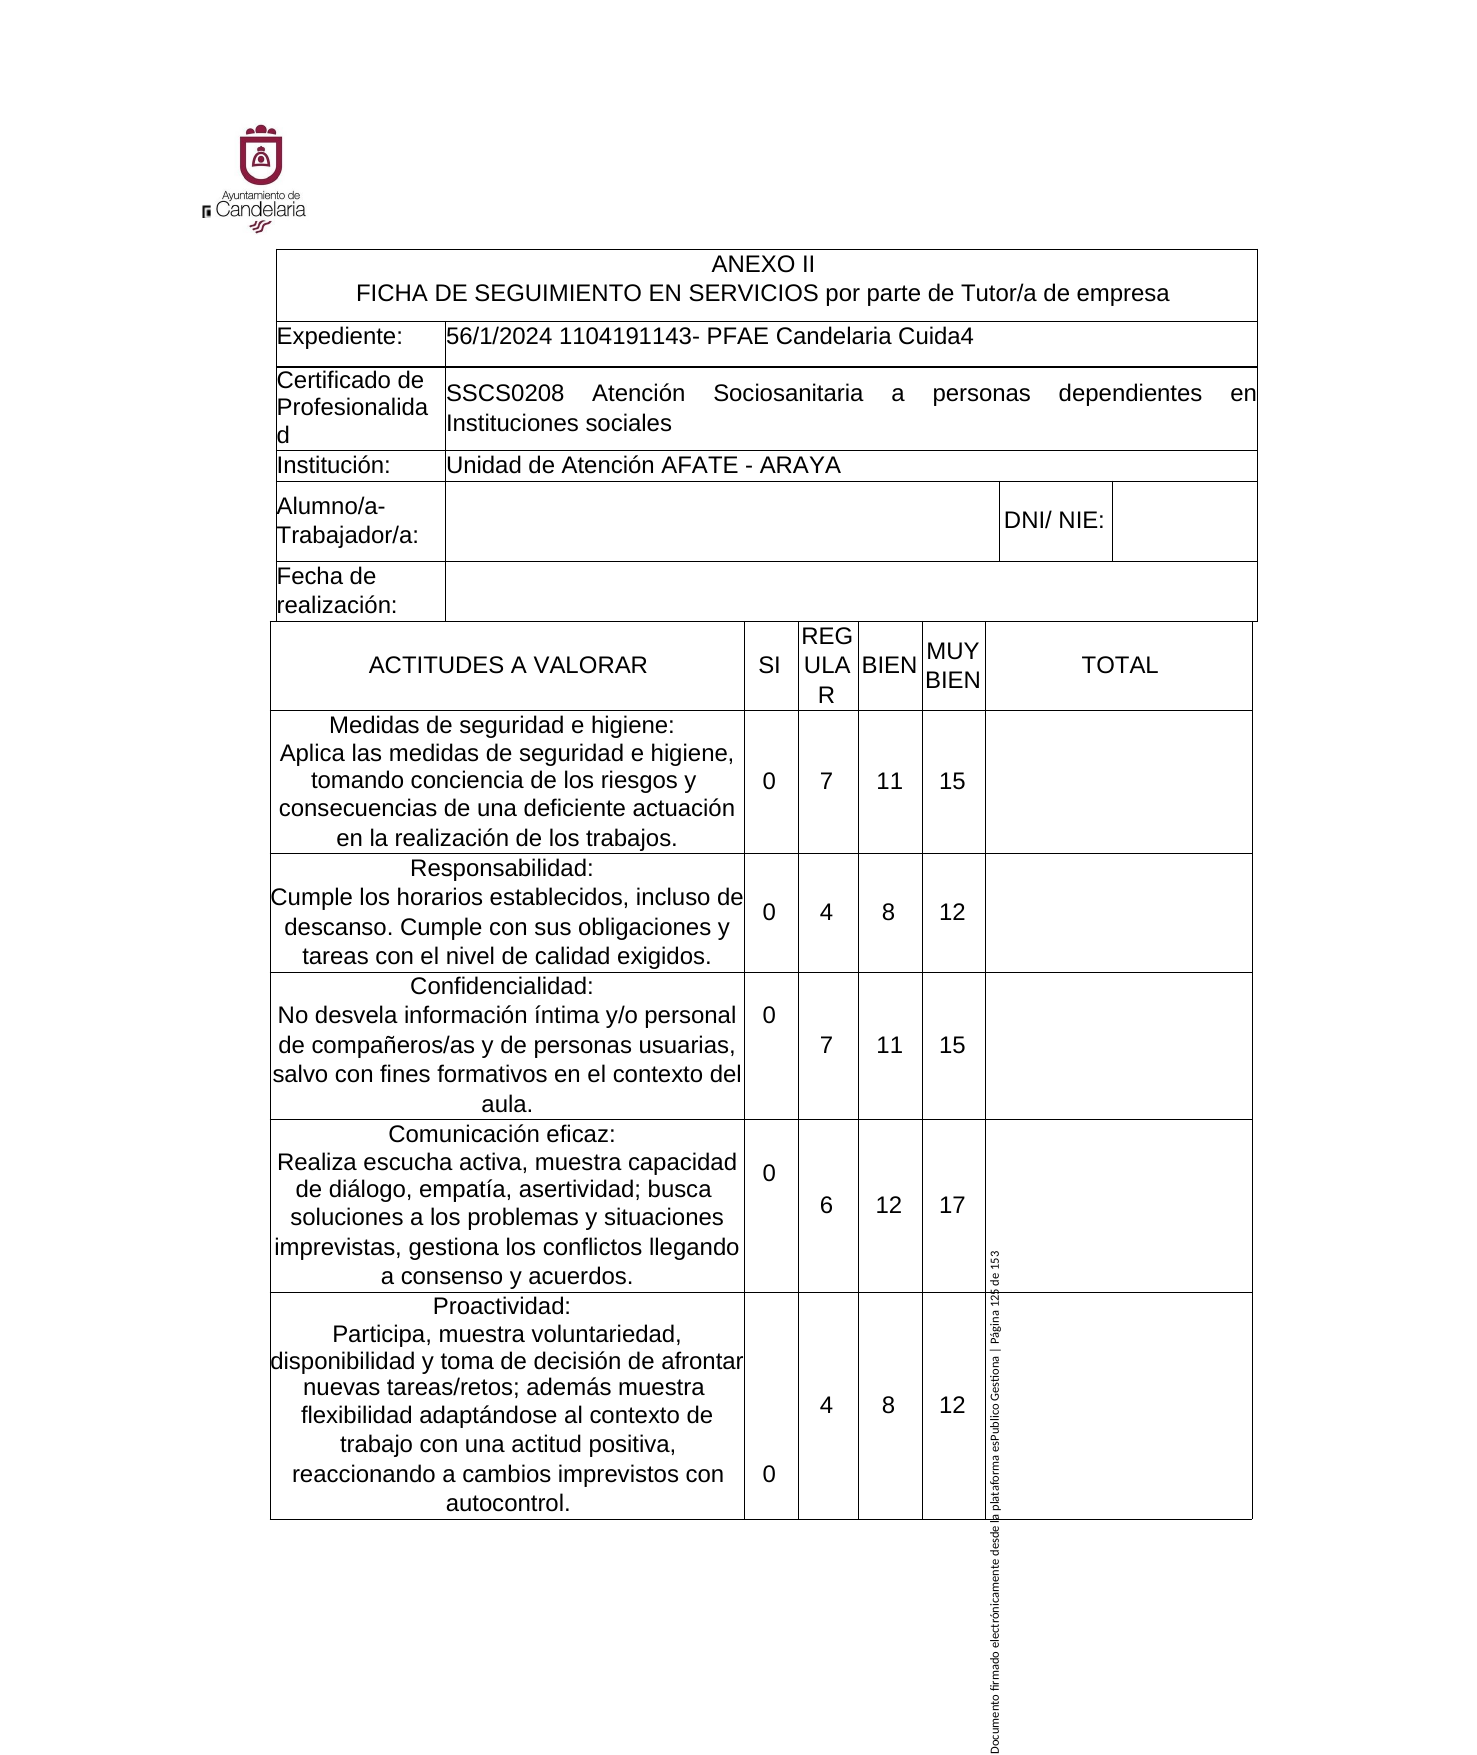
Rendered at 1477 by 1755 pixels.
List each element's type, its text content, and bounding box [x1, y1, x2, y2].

table_cell 4 [799, 1293, 858, 1519]
table_cell Institución: [277, 451, 445, 481]
table_cell TOTAL [986, 622, 1252, 710]
table_cell [1253, 853, 1258, 971]
table_cell Alumno/a- Trabajador/a: [277, 482, 445, 561]
table_cell 0 [745, 1120, 798, 1291]
table_cell ACTITUDES A VALORAR [271, 622, 744, 710]
table_cell [1253, 622, 1258, 710]
table_cell 4 [799, 854, 858, 971]
table_cell 11 [859, 973, 922, 1119]
table_cell 6 [799, 1120, 858, 1291]
table_cell 0 [745, 973, 798, 1119]
table_cell [270, 481, 276, 561]
table_cell Fecha de realización: [277, 562, 445, 621]
table_cell BIEN [859, 622, 922, 710]
table_cell Certificado de Profesionalida d [277, 368, 445, 450]
table_cell Unidad de Atención AFATE - ARAYA [446, 451, 1257, 481]
table_cell MUY BIEN [923, 622, 985, 710]
table_cell Confidencialidad: No desvela información íntima y/o personal de compañeros/as y de personas usuarias, salvo con fines formativos en el contexto del aula. [271, 973, 744, 1119]
table_cell [270, 321, 276, 366]
table_cell [1253, 971, 1258, 1119]
table_cell 8 [859, 854, 922, 971]
table_cell SI [745, 622, 798, 710]
table_cell [1253, 1291, 1258, 1519]
table_header ANEXO II FICHA DE SEGUIMIENTO EN SERVICIOS por parte de Tutor/a de empresa [277, 250, 1257, 321]
table_cell [270, 450, 276, 481]
table_cell [1253, 710, 1258, 853]
table_cell [1253, 1119, 1258, 1291]
table_cell 56/1/2024 1104191143- PFAE Candelaria Cuida4 [446, 322, 1257, 366]
table_cell Medidas de seguridad e higiene: Aplica las medidas de seguridad e higiene, tomando conciencia de los riesgos y consecuencias de una deficiente actuación en la realización de los trabajos. [271, 711, 744, 853]
table_cell [986, 854, 1252, 971]
table_cell 11 [859, 711, 922, 853]
table_cell [270, 561, 276, 621]
table_cell 15 [923, 973, 985, 1119]
table_cell Responsabilidad: Cumple los horarios establecidos, incluso de descanso. Cumple con sus obligaciones y tareas con el nivel de calidad exigidos. [271, 854, 744, 971]
table_cell REG ULA R [799, 622, 858, 710]
table_cell [986, 711, 1252, 853]
table_cell 12 [923, 1293, 985, 1519]
table_cell Comunicación eficaz: Realiza escucha activa, muestra capacidad de diálogo, empatía, asertividad; busca soluciones a los problemas y situaciones imprevistas, gestiona los conflictos llegando a consenso y acuerdos. [271, 1120, 744, 1291]
table_cell [270, 366, 276, 450]
table_cell DNI/ NIE: [1000, 482, 1112, 561]
table_cell 12 [923, 854, 985, 971]
table_cell [446, 482, 999, 561]
table_cell Expediente: [277, 322, 445, 366]
table_cell 0 [745, 1293, 798, 1519]
table_cell [1113, 482, 1257, 561]
table_cell 0 [745, 854, 798, 971]
table_cell 8 [859, 1293, 922, 1519]
table_header [270, 249, 276, 321]
table_cell [446, 562, 1257, 621]
table_cell 15 [923, 711, 985, 853]
table_cell 12 [859, 1120, 922, 1291]
table_cell 0 [745, 711, 798, 853]
table_cell 7 [799, 973, 858, 1119]
table_cell 17 [923, 1120, 985, 1291]
table_cell [986, 973, 1252, 1119]
table_cell Proactividad: Participa, muestra voluntariedad, disponibilidad y toma de decisión de afrontar nuevas tareas/retos; además muestra flexibilidad adaptándose al contexto de trabajo con una actitud positiva, reaccionando a cambios imprevistos con autocontrol. [271, 1293, 744, 1519]
table_cell SSCS0208 Atención Sociosanitaria a personas dependientes en Instituciones sociales [446, 368, 1257, 450]
table_cell 7 [799, 711, 858, 853]
table_cell [986, 1120, 1252, 1291]
table_cell [986, 1293, 1252, 1519]
